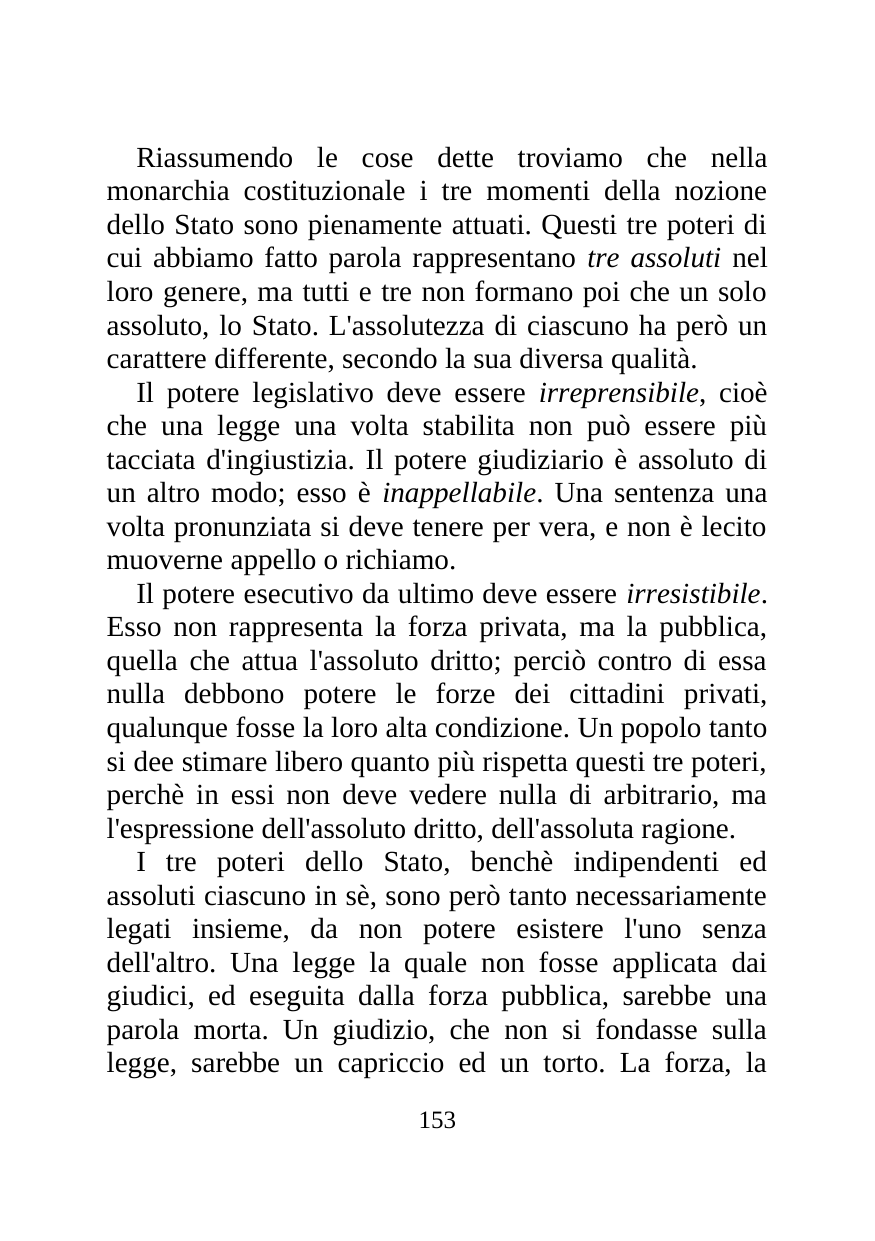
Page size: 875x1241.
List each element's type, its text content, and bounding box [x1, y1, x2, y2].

text Riassumendo le cose dette troviamo che nella monarchia costituzionale i tre momenti della nozione dello Stato sono pienamente attuati. Questi tre poteri di cui abbiamo fatto parola rappresentano tre assoluti nel loro genere, ma tutti e tre non formano poi che un solo assoluto, lo Stato. L'assolutezza di ciascuno ha però un carattere differente, secondo la sua diversa qualità. [106, 140, 768, 375]
text I tre poteri dello Stato, benchè indipendenti ed assoluti ciascuno in sè, sono però tanto necessariamente legati insieme, da non potere esistere l'uno senza dell'altro. Una legge la quale non fosse applicata dai giudici, ed eseguita dalla forza pubblica, sarebbe una parola morta. Un giudizio, che non si fondasse sulla legge, sarebbe un capriccio ed un torto. La forza, la [106, 844, 768, 1079]
text Il potere legislativo deve essere irreprensibile, cioè che una legge una volta stabilita non può essere più tacciata d'ingiustizia. Il potere giudiziario è assoluto di un altro modo; esso è inappellabile. Una sentenza una volta pronunziata si deve tenere per vera, e non è lecito muoverne appello o richiamo. [106, 375, 768, 576]
text Il potere esecutivo da ultimo deve essere irresistibile. Esso non rappresenta la forza privata, ma la pubblica, quella che attua l'assoluto dritto; perciò contro di essa nulla debbono potere le forze dei cittadini privati, qualunque fosse la loro alta condizione. Un popolo tanto si dee stimare libero quanto più rispetta questi tre poteri, perchè in essi non deve vedere nulla di arbitrario, ma l'espressione dell'assoluto dritto, dell'assoluta ragione. [106, 576, 768, 844]
